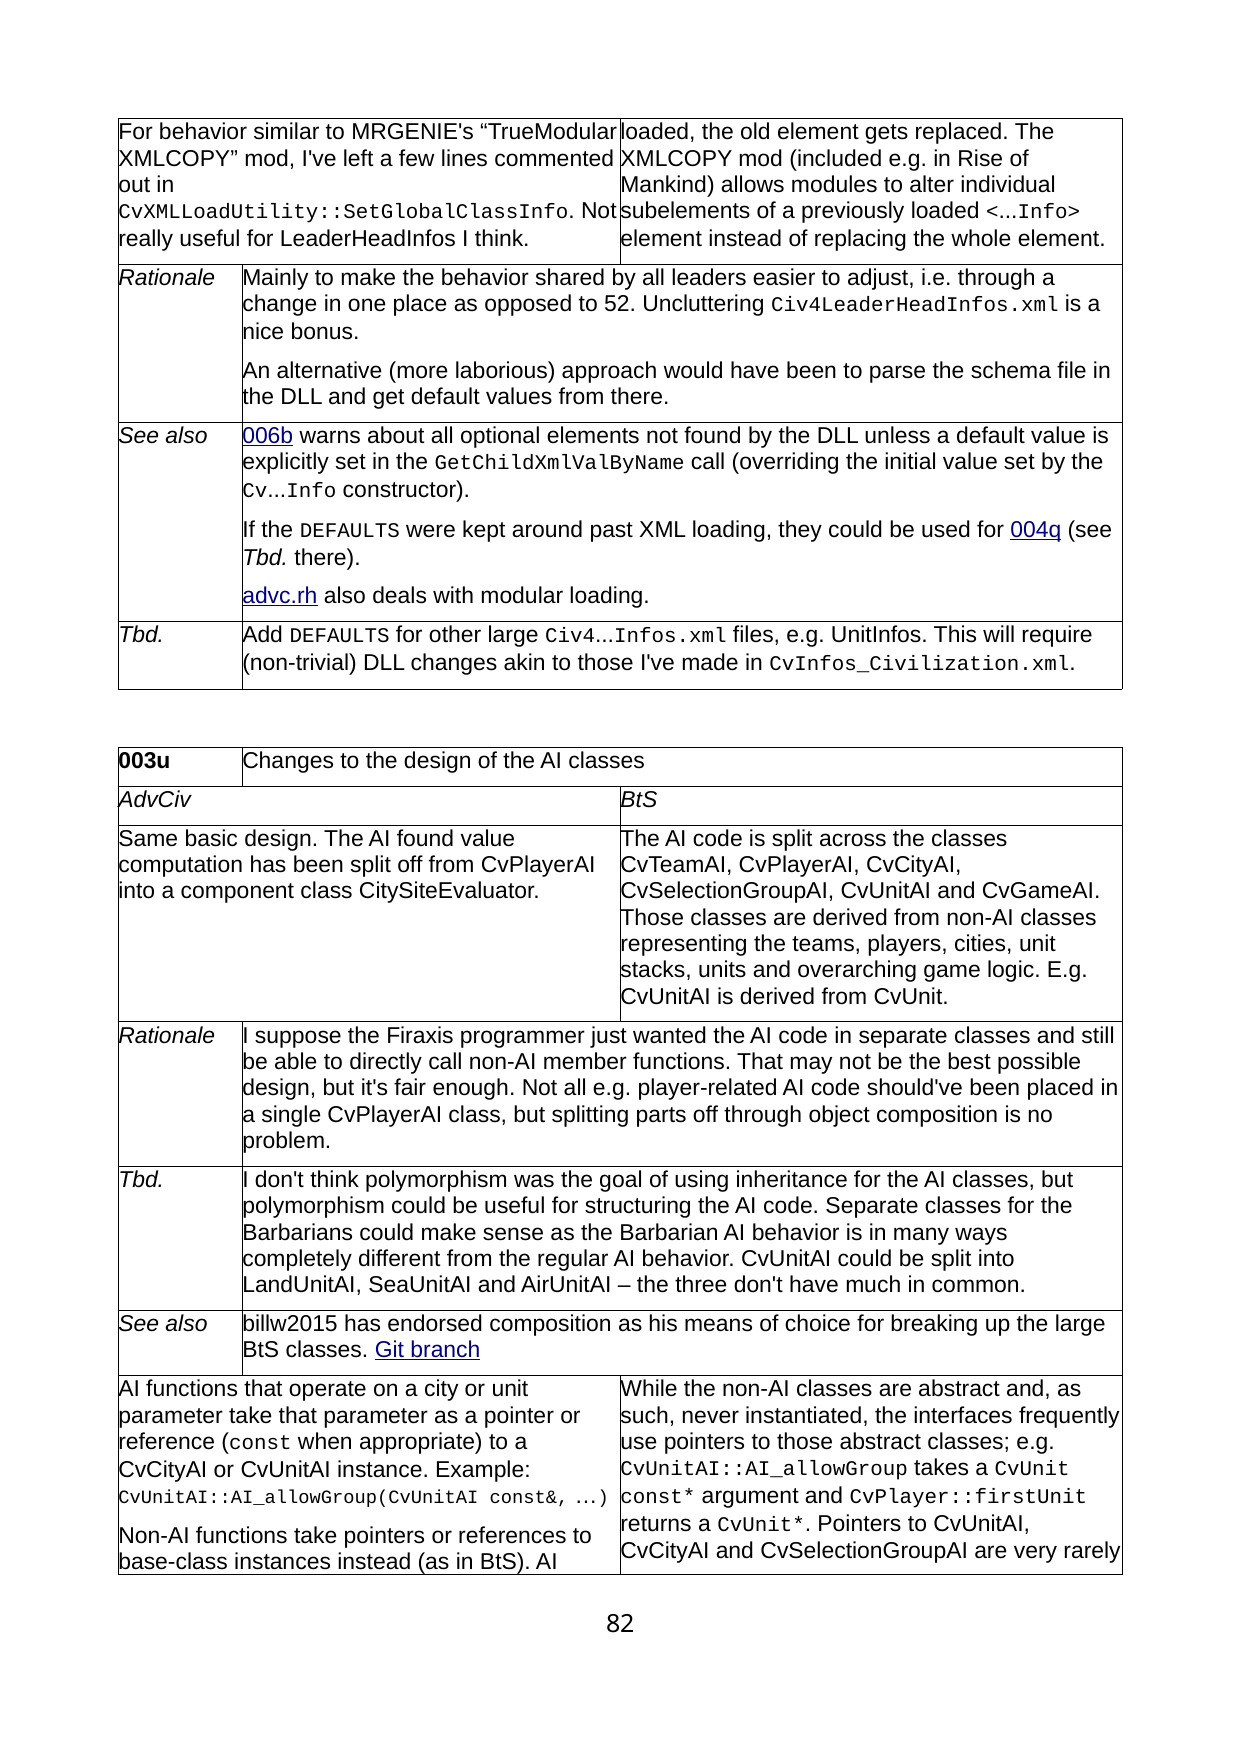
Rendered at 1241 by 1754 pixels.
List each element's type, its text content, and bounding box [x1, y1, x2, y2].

table_cell Mainly to make the behavior shared by all leaders easier to adjust, i.e. through a change in one place as opposed to 52. Uncluttering Civ4LeaderHeadInfos.xml is a nice bonus. An alternative (more laborious) approach would have been to parse the schema file in the DLL and get default values from there. [243, 265, 1122, 422]
table_cell billw2015 has endorsed composition as his means of choice for breaking up the large BtS classes. Git branch [243, 1311, 1122, 1375]
table_cell Same basic design. The AI found value computation has been split off from CvPlayerAI into a component class CitySiteEvaluator. [119, 826, 620, 1021]
table_cell AdvCiv [119, 787, 620, 824]
table_cell While the non-AI classes are abstract and, as such, never instantiated, the interfaces frequently use pointers to those abstract classes; e.g. CvUnitAI::AI_allowGroup takes a CvUnit const* argument and CvPlayer::firstUnit returns a CvUnit*. Pointers to CvUnitAI, CvCityAI and CvSelectionGroupAI are very rarely [621, 1376, 1122, 1574]
table_cell loaded, the old element gets replaced. The XMLCOPY mod (included e.g. in Rise of Mankind) allows modules to alter individual subelements of a previously loaded <...Info> element instead of replacing the whole element. [621, 119, 1122, 264]
table_cell For behavior similar to MRGENIE's “TrueModular XMLCOPY” mod, I've left a few lines commented out in CvXMLLoadUtility::SetGlobalClassInfo. Not really useful for LeaderHeadInfos I think. [119, 119, 620, 264]
table_cell I don't think polymorphism was the goal of using inheritance for the AI classes, but polymorphism could be useful for structuring the AI code. Separate classes for the Barbarians could make sense as the Barbarian AI behavior is in many ways completely different from the regular AI behavior. CvUnitAI could be split into LandUnitAI, SeaUnitAI and AirUnitAI – the three don't have much in common. [243, 1167, 1122, 1310]
table_cell BtS [621, 787, 1122, 824]
table_cell I suppose the Firaxis programmer just wanted the AI code in separate classes and still be able to directly call non-AI member functions. That may not be the best possible design, but it's fair enough. Not all e.g. player-related AI code should've been placed in a single CvPlayerAI class, but splitting parts off through object composition is no problem. [243, 1022, 1122, 1166]
table_cell Add DEFAULTS for other large Civ4...Infos.xml files, e.g. UnitInfos. This will require (non-trivial) DLL changes akin to those I've made in CvInfos_Civilization.xml. [243, 622, 1122, 689]
table_cell See also [119, 1311, 242, 1375]
table_cell AI functions that operate on a city or unit parameter take that parameter as a pointer or reference (const when appropriate) to a CvCityAI or CvUnitAI instance. Example: CvUnitAI::AI_allowGroup(CvUnitAI const&, …) Non-AI functions take pointers or references to base-class instances instead (as in BtS). AI [119, 1376, 620, 1574]
table_cell Tbd. [119, 622, 242, 689]
table_header 003u [119, 748, 242, 786]
table_cell Rationale [119, 265, 242, 422]
table_cell 006b warns about all optional elements not found by the DLL unless a default value is explicitly set in the GetChildXmlValByName call (overriding the initial value set by the Cv...Info constructor). If the DEFAULTS were kept around past XML loading, they could be used for 004q (see Tbd. there). advc.rh also deals with modular loading. [243, 423, 1122, 621]
table_cell Tbd. [119, 1167, 242, 1310]
table_header Changes to the design of the AI classes [243, 748, 1122, 786]
table_cell The AI code is split across the classes CvTeamAI, CvPlayerAI, CvCityAI, CvSelectionGroupAI, CvUnitAI and CvGameAI. Those classes are derived from non-AI classes representing the teams, players, cities, unit stacks, units and overarching game logic. E.g. CvUnitAI is derived from CvUnit. [621, 826, 1122, 1021]
table_cell See also [119, 423, 242, 621]
table_cell Rationale [119, 1022, 242, 1166]
